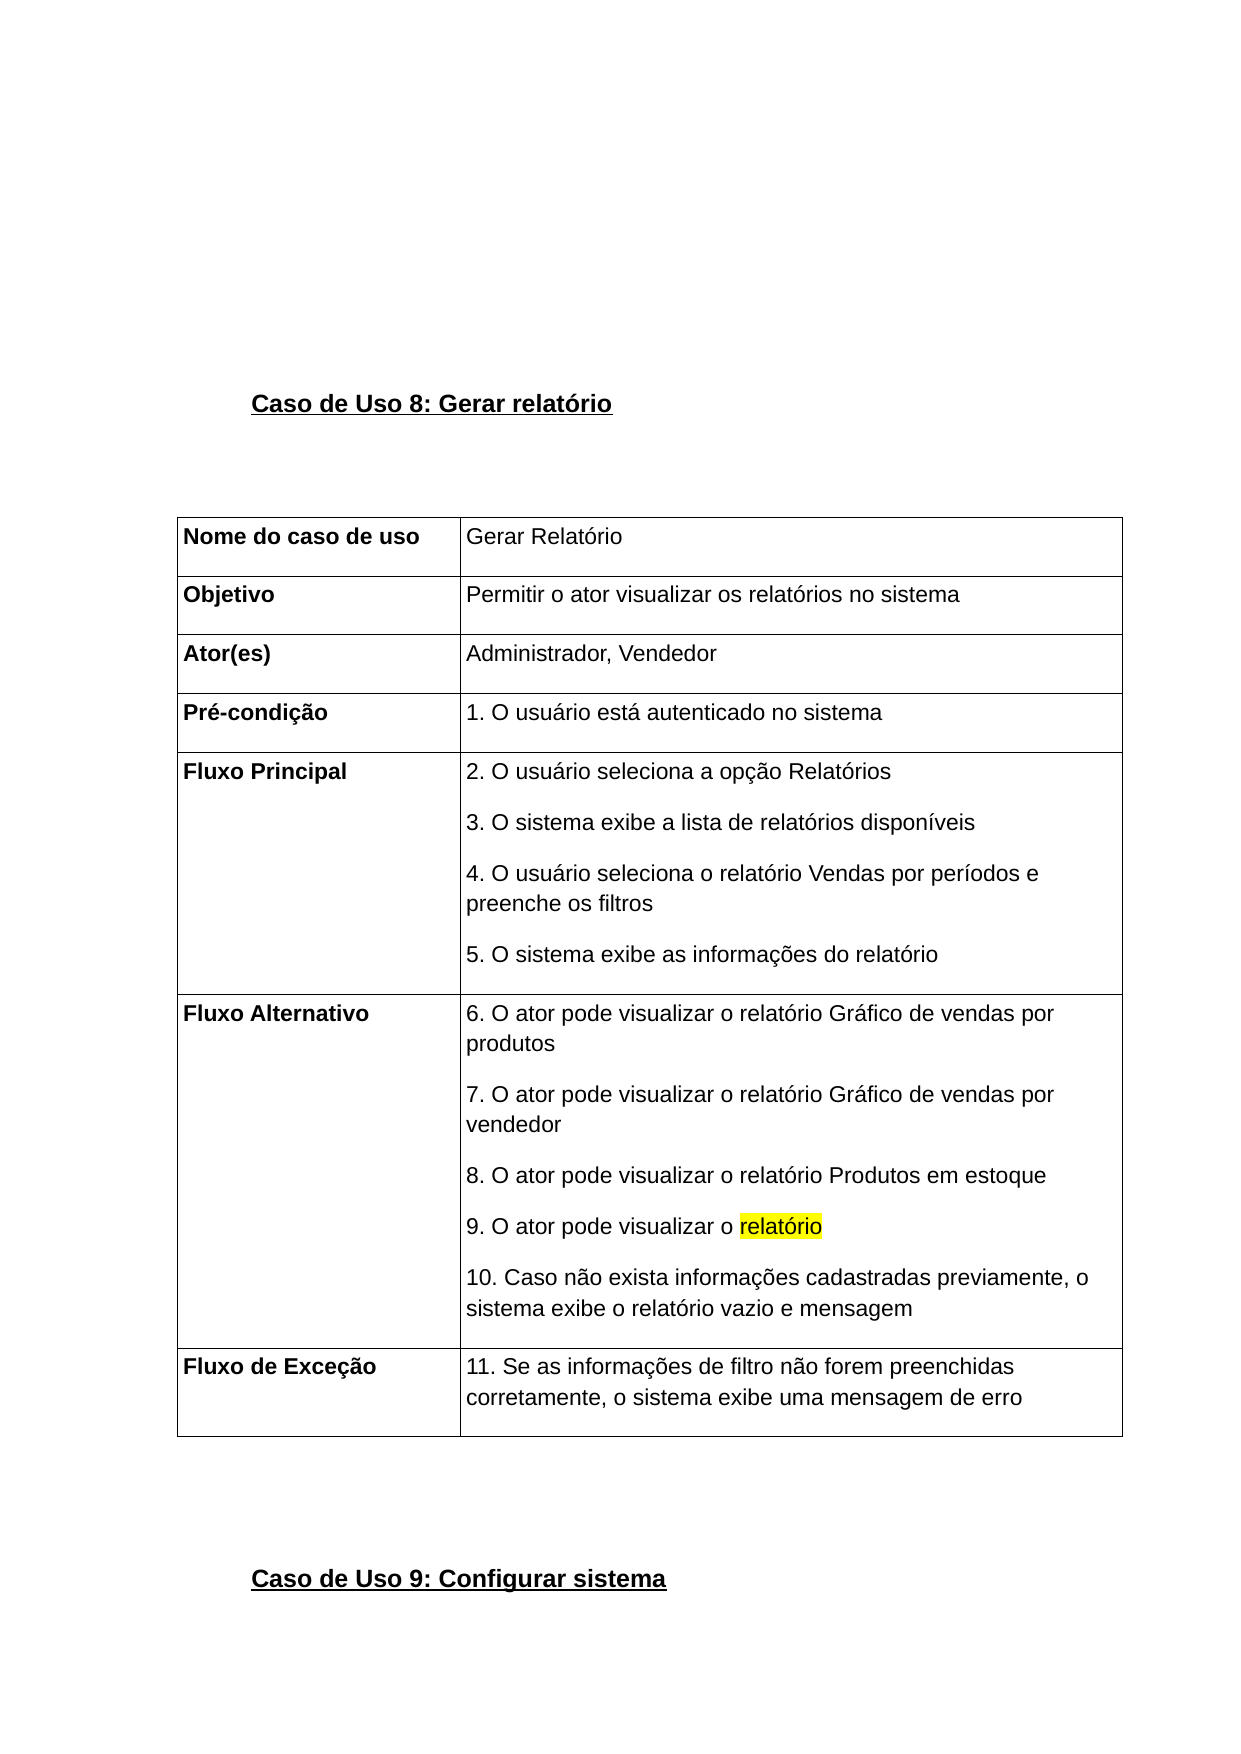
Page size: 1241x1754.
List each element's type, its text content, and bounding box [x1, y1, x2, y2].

table_cell Fluxo Principal [178, 753, 460, 994]
table_cell 1. O usuário está autenticado no sistema [461, 694, 1122, 752]
table_cell Administrador, Vendedor [461, 635, 1122, 693]
table_header Gerar Relatório [461, 518, 1122, 576]
text Caso de Uso 9: Configurar sistema [177, 1564, 1122, 1593]
table_header Nome do caso de uso [178, 518, 460, 576]
table_cell Fluxo de Exceção [178, 1349, 460, 1436]
table_cell Pré-condição [178, 694, 460, 752]
table_cell 11. Se as informações de filtro não forem preenchidas corretamente, o sistema exibe uma mensagem de erro [461, 1349, 1122, 1436]
table_cell Permitir o ator visualizar os relatórios no sistema [461, 577, 1122, 634]
text Caso de Uso 8: Gerar relatório [177, 389, 1122, 418]
table_cell Ator(es) [178, 635, 460, 693]
table_cell Fluxo Alternativo [178, 995, 460, 1347]
table_cell 2. O usuário seleciona a opção Relatórios 3. O sistema exibe a lista de relatórios disponíveis 4. O usuário seleciona o relatório Vendas por períodos e preenche os filtros 5. O sistema exibe as informações do relatório [461, 753, 1122, 994]
table_cell 6. O ator pode visualizar o relatório Gráfico de vendas por produtos 7. O ator pode visualizar o relatório Gráfico de vendas por vendedor 8. O ator pode visualizar o relatório Produtos em estoque 9. O ator pode visualizar o relatório 10. Caso não exista informações cadastradas previamente, o sistema exibe o relatório vazio e mensagem [461, 995, 1122, 1347]
table_cell Objetivo [178, 577, 460, 634]
